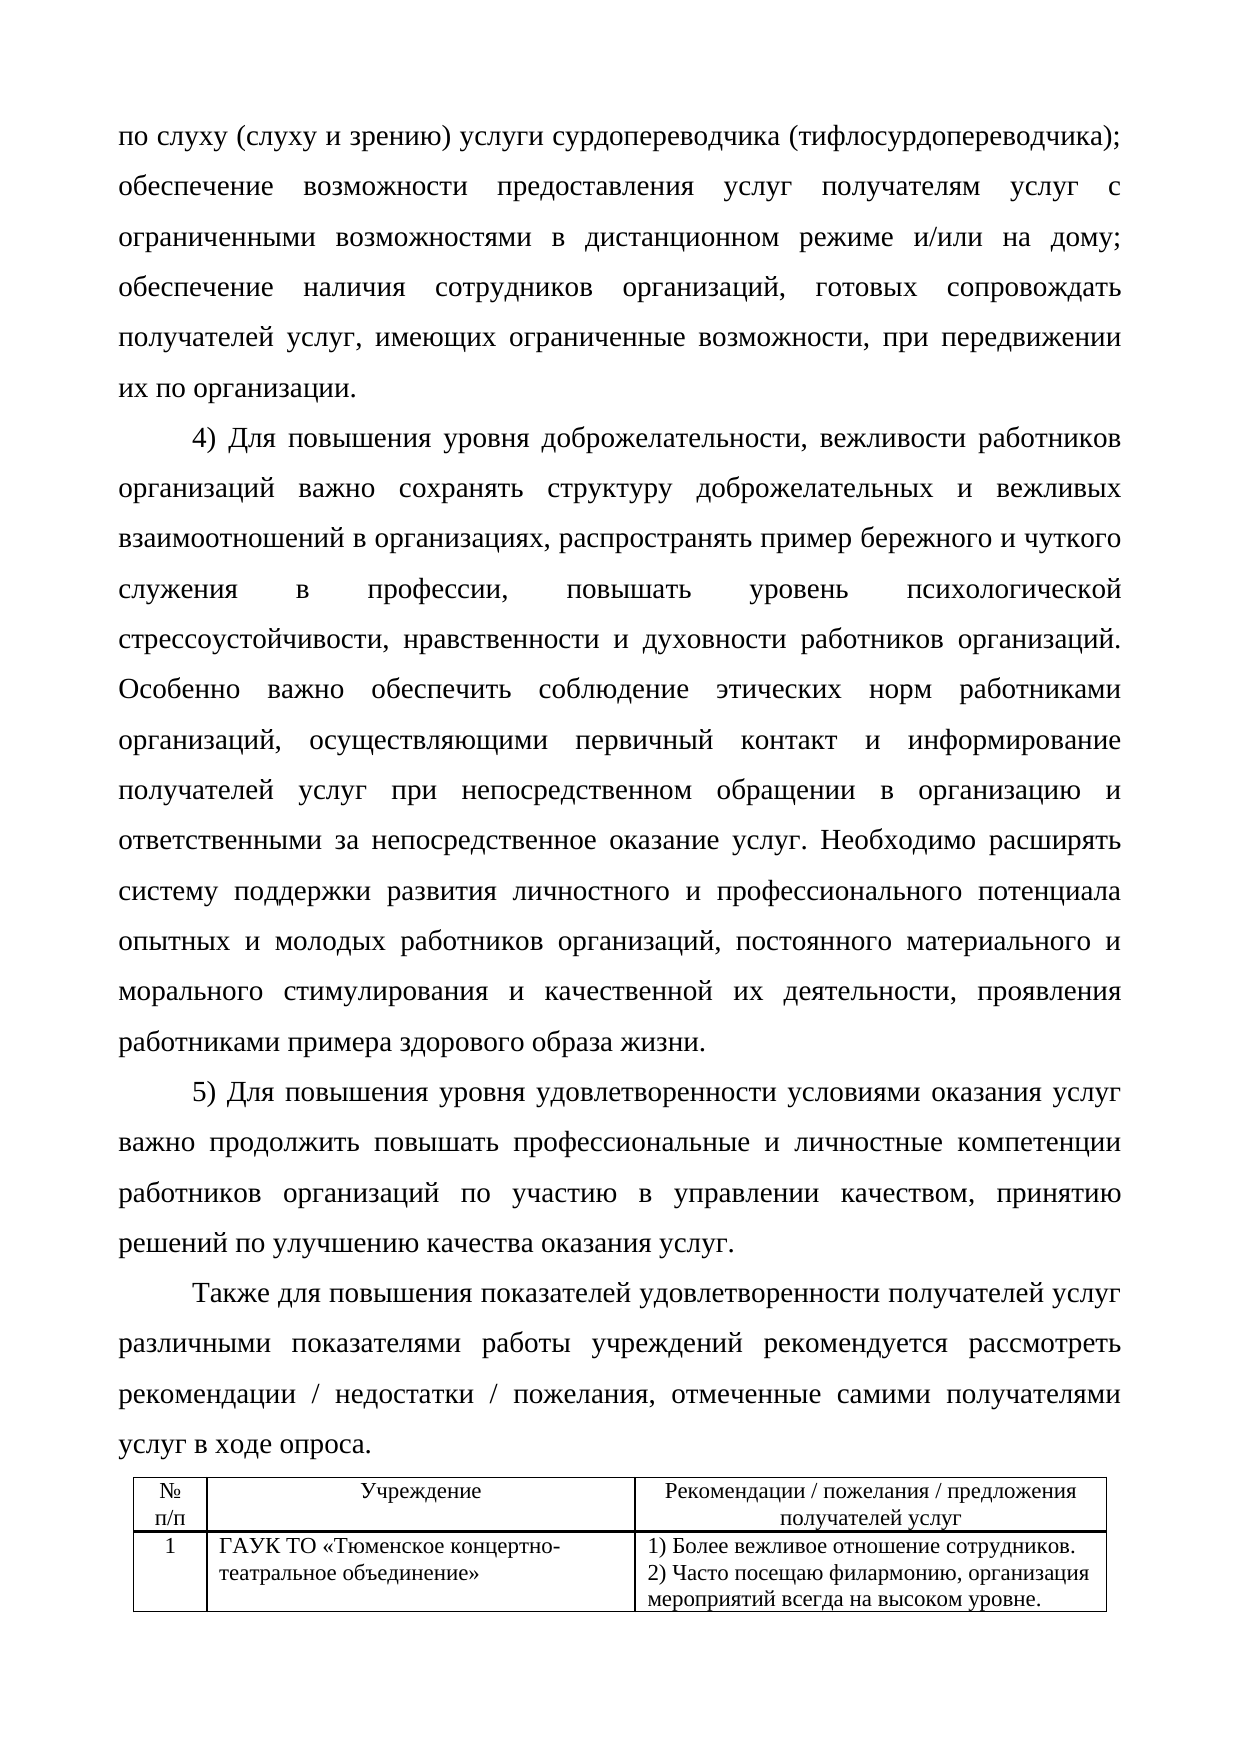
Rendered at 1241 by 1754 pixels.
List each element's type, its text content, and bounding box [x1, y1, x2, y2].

table_cell 1) Более вежливое отношение сотрудников. 2) Часто посещаю филармонию, организация мероприятий всегда на высоком уровне. [636, 1533, 1106, 1611]
table_header № п/п [134, 1478, 206, 1530]
text Также для повышения показателей удовлетворенности получателей услуг различными показателями работы учреждений рекомендуется рассмотреть рекомендации / недостатки / пожелания, отмеченные самими получателями услуг в ходе опроса. [118, 1275, 1122, 1460]
table_header Рекомендации / пожелания / предложения получателей услуг [636, 1478, 1106, 1530]
table_cell ГАУК ТО «Тюменское концертно-театральное объединение» [208, 1533, 634, 1611]
text по слуху (слуху и зрению) услуги сурдопереводчика (тифлосурдопереводчика); обеспечение возможности предоставления услуг получателям услуг с ограниченными возможностями в дистанционном режиме и/или на дому; обеспечение наличия сотрудников организаций, готовых сопровождать получателей услуг, имеющих ограниченные возможности, при передвижении их по организации. [118, 118, 1122, 403]
text 4) Для повышения уровня доброжелательности, вежливости работников организаций важно сохранять структуру доброжелательных и вежливых взаимоотношений в организациях, распространять пример бережного и чуткого служения в профессии, повышать уровень психологической стрессоустойчивости, нравственности и духовности работников организаций. Особенно важно обеспечить соблюдение этических норм работниками организаций, осуществляющими первичный контакт и информирование получателей услуг при непосредственном обращении в организацию и ответственными за непосредственное оказание услуг. Необходимо расширять систему поддержки развития личностного и профессионального потенциала опытных и молодых работников организаций, постоянного материального и морального стимулирования и качественной их деятельности, проявления работниками примера здорового образа жизни. [118, 420, 1122, 1057]
table_header Учреждение [208, 1478, 634, 1530]
table_cell 1 [134, 1533, 206, 1611]
text 5) Для повышения уровня удовлетворенности условиями оказания услуг важно продолжить повышать профессиональные и личностные компетенции работников организаций по участию в управлении качеством, принятию решений по улучшению качества оказания услуг. [118, 1074, 1122, 1258]
